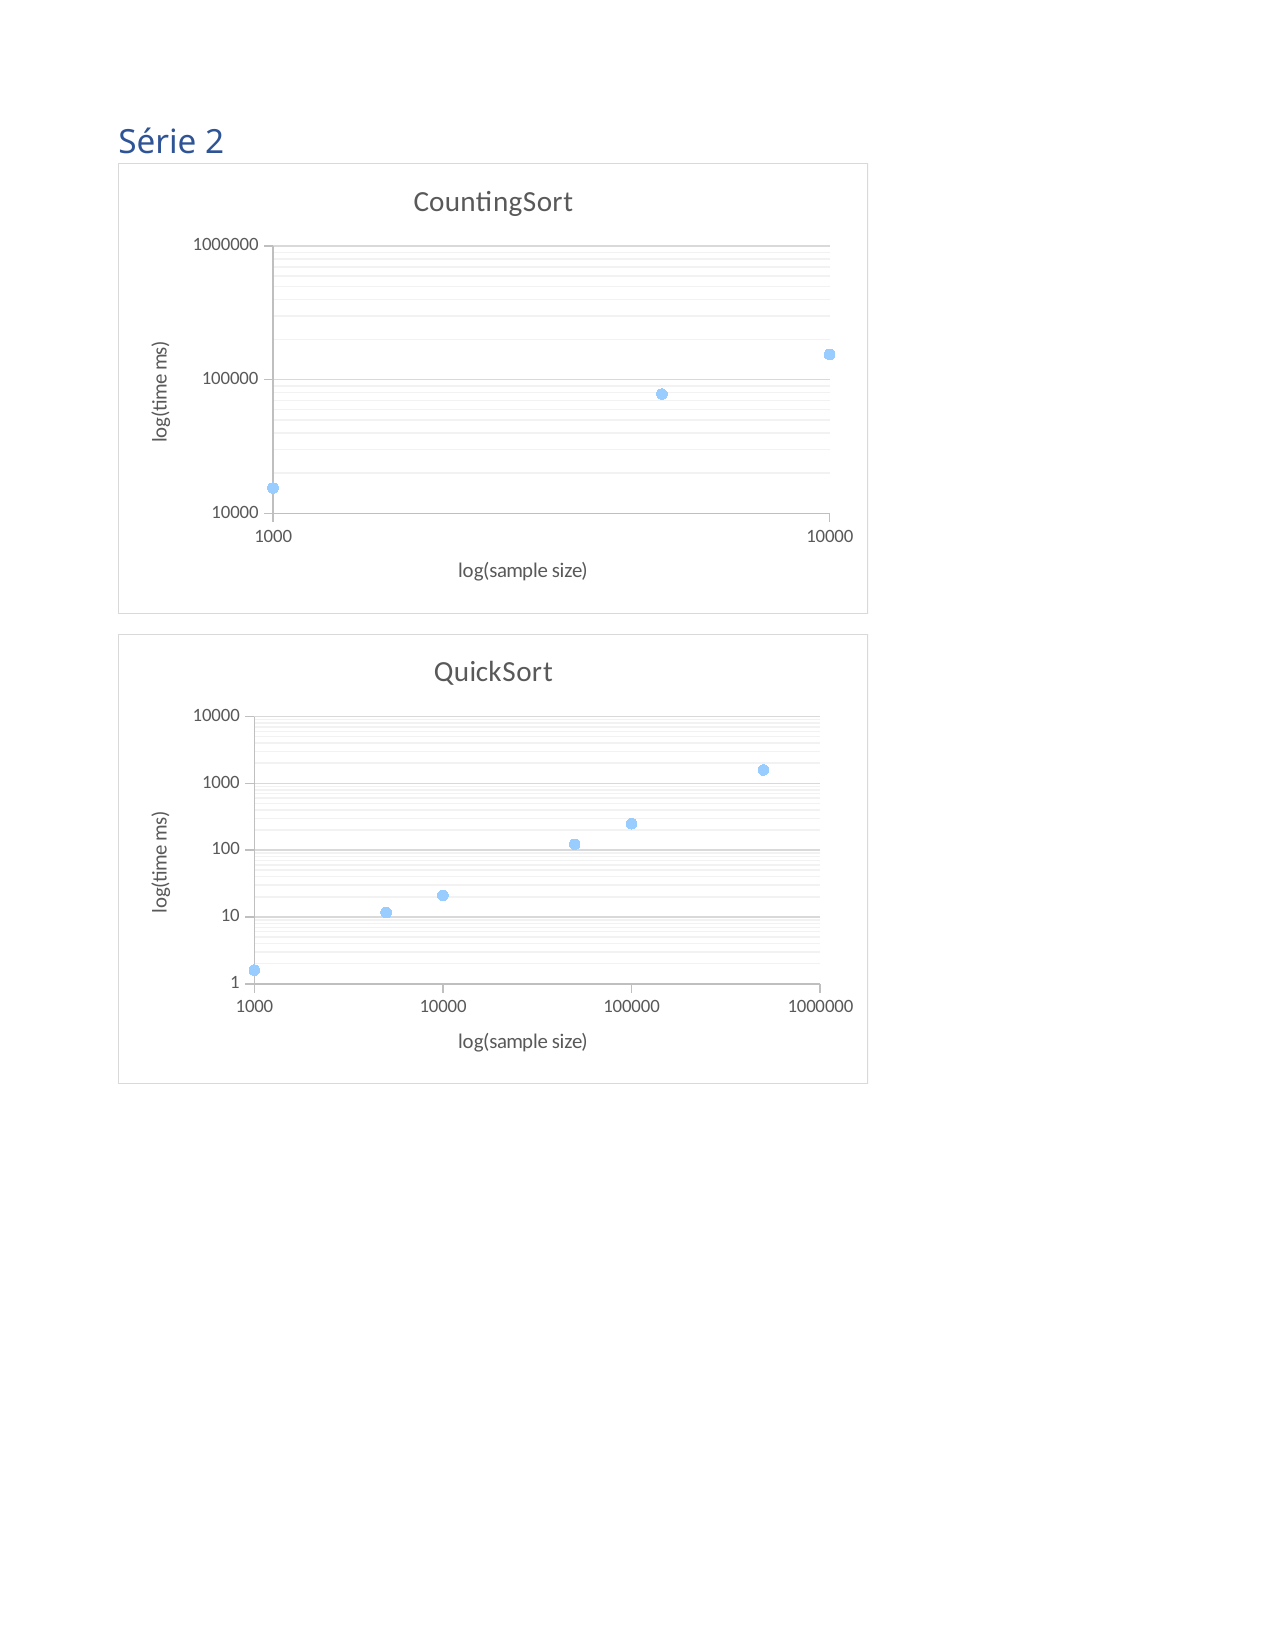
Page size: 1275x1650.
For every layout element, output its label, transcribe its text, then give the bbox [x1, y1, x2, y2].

subtitle Série 2 [118, 118, 1157, 163]
